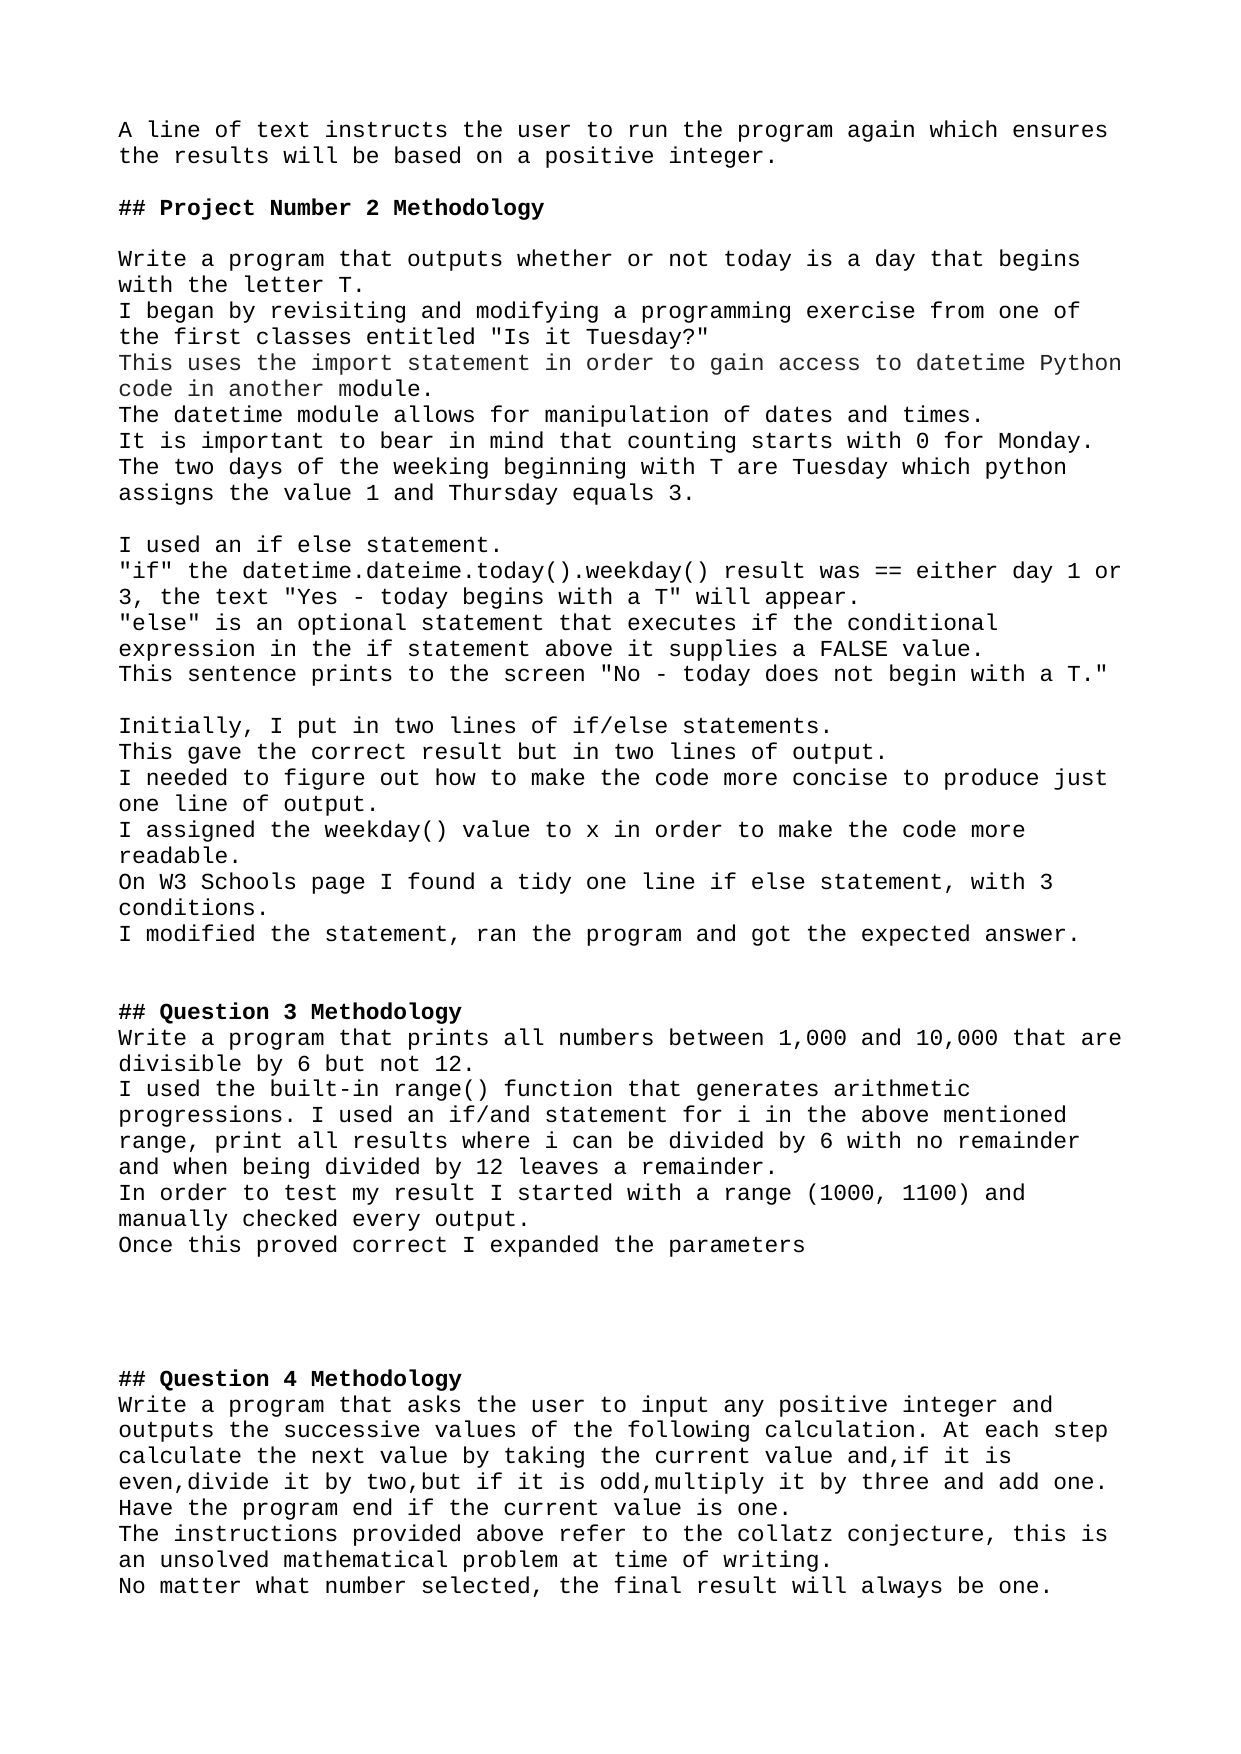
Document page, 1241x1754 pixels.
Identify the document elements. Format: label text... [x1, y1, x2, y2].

text This uses the import statement in order to gain access to datetime Python code in another module. [118, 352, 1122, 403]
text an unsolved mathematical problem at time of writing. [118, 1548, 1122, 1574]
text This gave the correct result but in two lines of output. [118, 741, 1122, 767]
text On W3 Schools page I found a tidy one line if else statement, with 3 conditions. [118, 870, 1122, 922]
text I needed to figure out how to make the code more concise to produce just one line of output. [118, 767, 1122, 818]
text "if" the datetime.dateime.today().weekday() result was == either day 1 or 3, the text "Yes - today begins with a T" will appear. [118, 559, 1122, 611]
text and when being divided by 12 leaves a remainder. [118, 1156, 1122, 1182]
text The datetime module allows for manipulation of dates and times. [118, 403, 1122, 429]
text "else" is an optional statement that executes if the conditional expression in the if statement above it supplies a FALSE value. [118, 611, 1122, 663]
text It is important to bear in mind that counting starts with 0 for Monday. [118, 429, 1122, 455]
text Write a program that asks the user to input any positive integer and outputs the successive values of the following calculation. At each step calculate the next value by taking the current value and,if it is even,divide it by two,but if it is odd,multiply it by three and add one. Have the program end if the current value is one. [118, 1393, 1122, 1523]
text I began by revisiting and modifying a programming exercise from one of the first classes entitled "Is it Tuesday?" [118, 300, 1122, 352]
text I used an if else statement. [118, 533, 1122, 559]
text The instructions provided above refer to the collatz conjecture, this is [118, 1523, 1122, 1548]
text ## Project Number 2 Methodology [118, 196, 1122, 222]
text ## Question 4 Methodology [118, 1367, 1122, 1393]
text ## Question 3 Methodology [118, 1000, 1122, 1026]
text Initially, I put in two lines of if/else statements. [118, 715, 1122, 741]
text Write a program that prints all numbers between 1,000 and 10,000 that are divisible by 6 but not 12. [118, 1026, 1122, 1078]
text I assigned the weekday() value to x in order to make the code more readable. [118, 818, 1122, 870]
text Once this proved correct I expanded the parameters [118, 1233, 1122, 1259]
text I modified the statement, ran the program and got the expected answer. [118, 922, 1122, 948]
text This sentence prints to the screen "No - today does not begin with a T." [118, 663, 1122, 689]
text In order to test my result I started with a range (1000, 1100) and manually checked every output. [118, 1182, 1122, 1233]
text Write a program that outputs whether or not today is a day that begins with the letter T. [118, 248, 1122, 300]
text The two days of the weeking beginning with T are Tuesday which python assigns the value 1 and Thursday equals 3. [118, 455, 1122, 507]
text A line of text instructs the user to run the program again which ensures the results will be based on a positive integer. [118, 118, 1122, 170]
text No matter what number selected, the final result will always be one. [118, 1574, 1122, 1600]
text I used the built-in range() function that generates arithmetic progressions. I used an if/and statement for i in the above mentioned range, print all results where i can be divided by 6 with no remainder [118, 1078, 1122, 1156]
